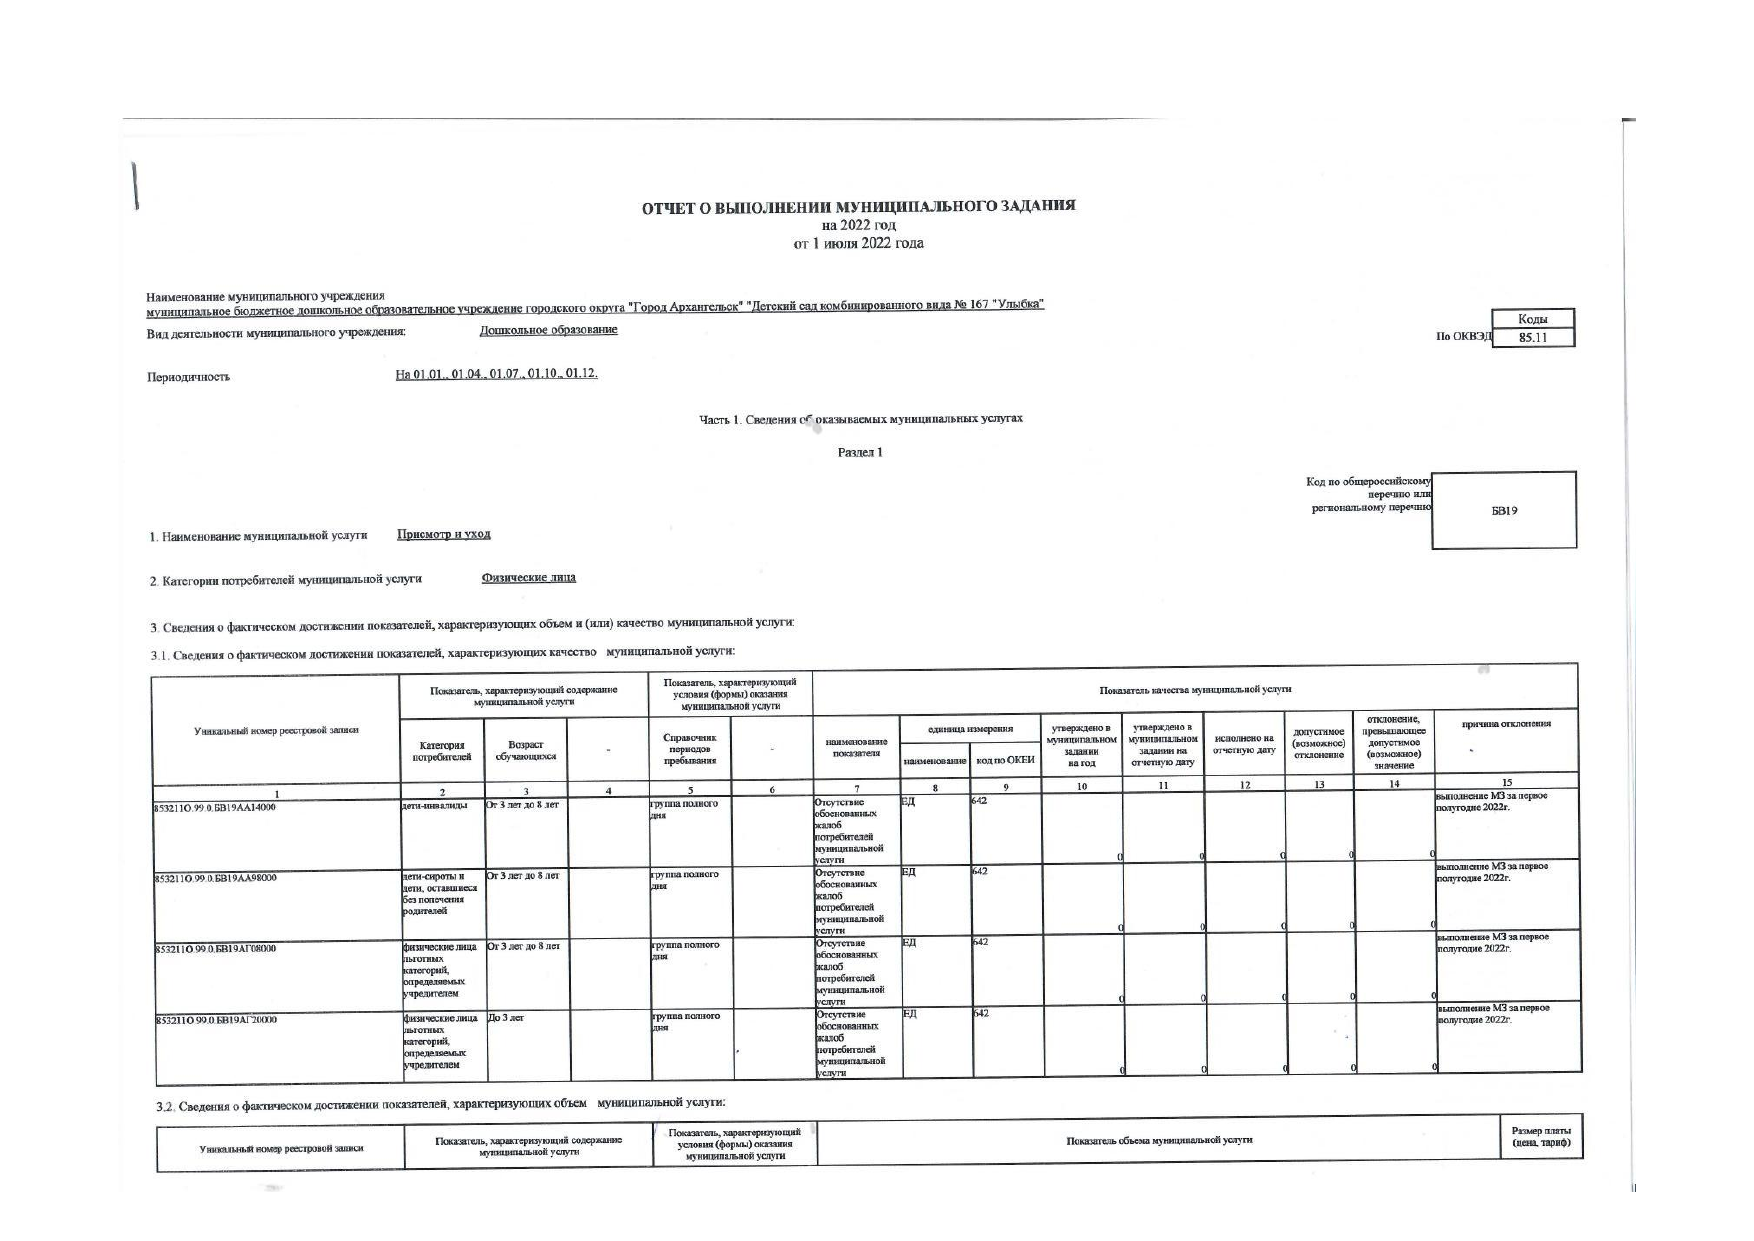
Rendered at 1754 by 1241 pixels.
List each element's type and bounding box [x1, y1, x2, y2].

picture [118, 118, 1636, 1192]
